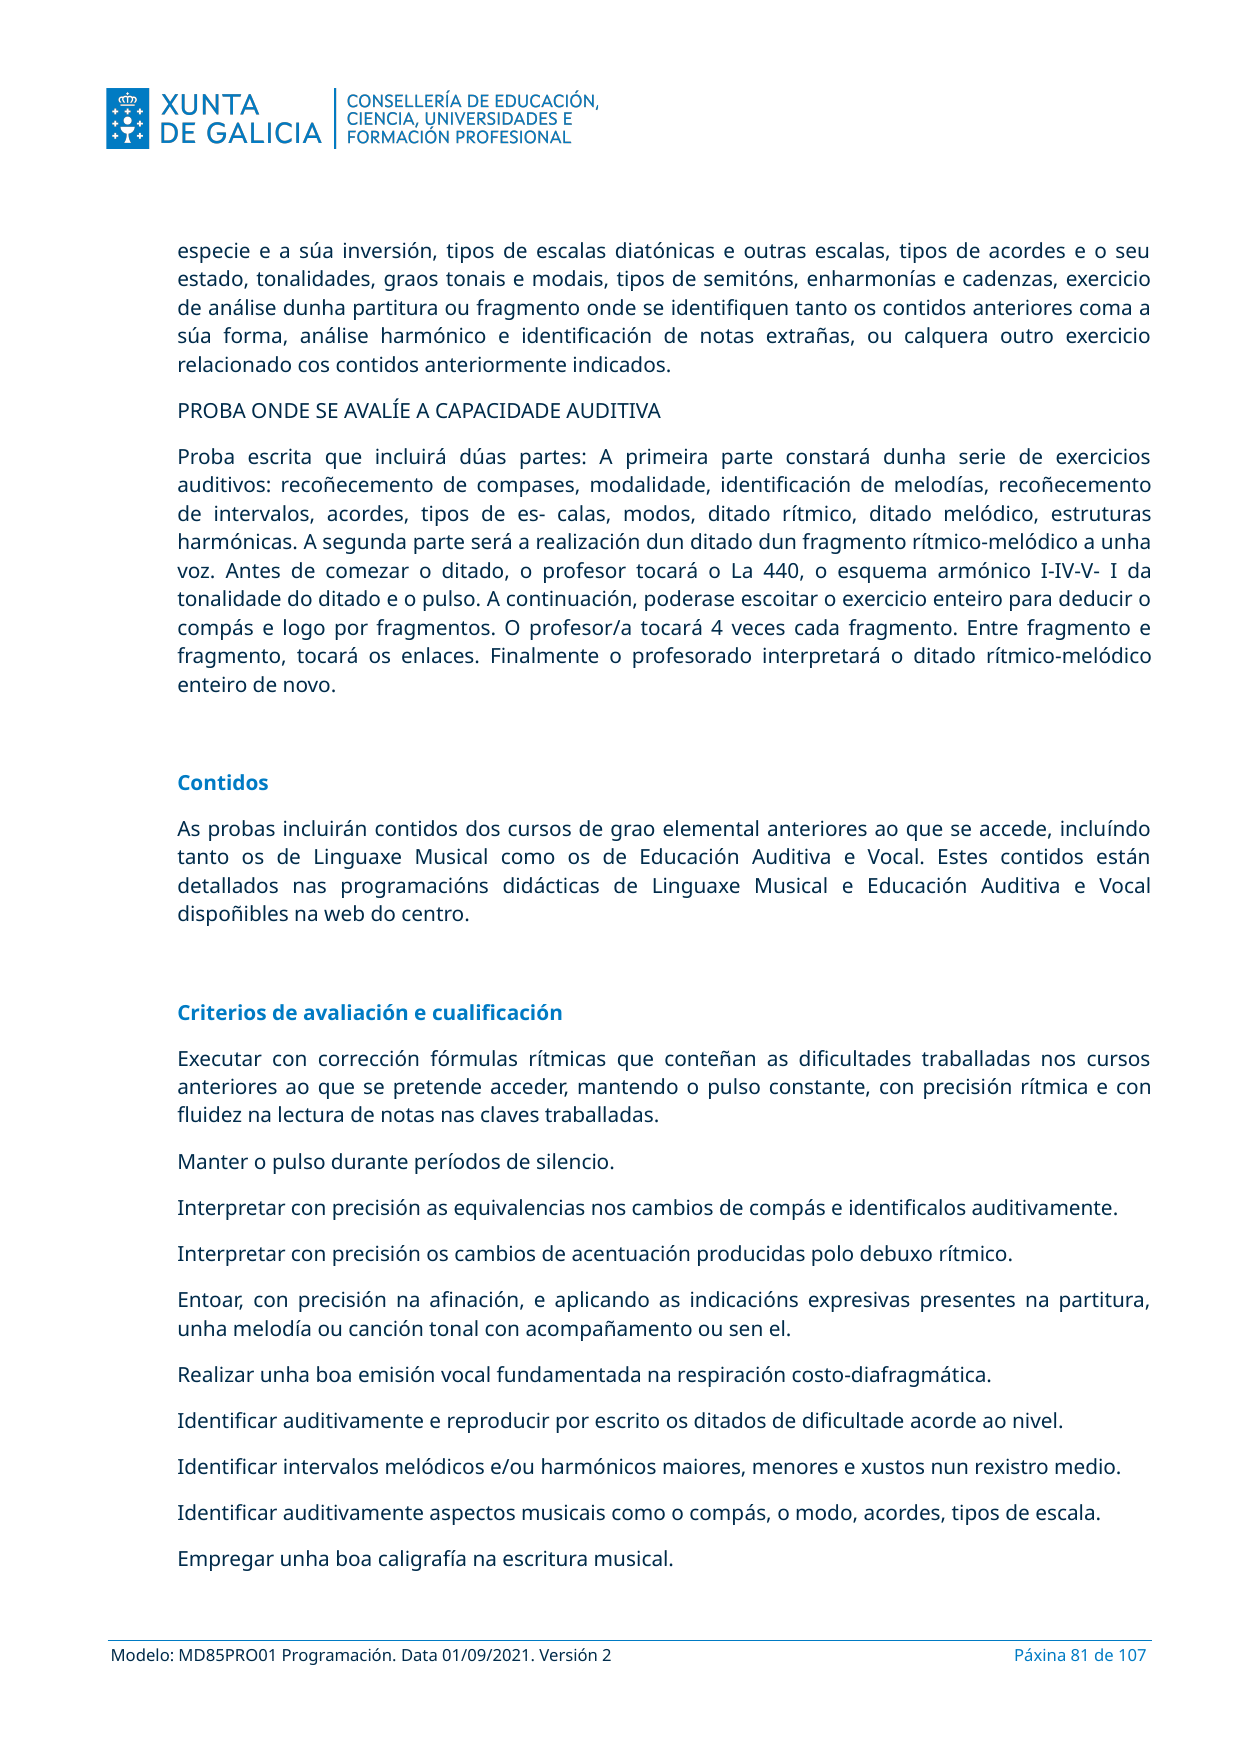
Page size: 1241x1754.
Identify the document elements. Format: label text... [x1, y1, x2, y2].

list Interpretar con precisión as equivalencias nos cambios de compás e identificalos auditivamente. [153, 1193, 1152, 1221]
list Identificar auditivamente e reproducir por escrito os ditados de dificultade acorde ao nivel. [153, 1406, 1152, 1434]
list Identificar intervalos melódicos e/ou harmónicos maiores, menores e xustos nun rexistro medio. [153, 1452, 1152, 1481]
text As probas incluirán contidos dos cursos de grao elemental anteriores ao que se accede, incluíndo tanto os de Linguaxe Musical como os de Educación Auditiva e Vocal. Estes contidos están detallados nas programacións didácticas de Linguaxe Musical e Educación Auditiva e Vocal dispoñibles na web do centro. [177, 814, 1152, 928]
text Proba escrita que incluirá dúas partes: A primeira parte constará dunha serie de exercicios auditivos: recoñecemento de compases, modalidade, identificación de melodías, recoñecemento de intervalos, acordes, tipos de es- calas, modos, ditado rítmico, ditado melódico, estruturas harmónicas. A segunda parte será a realización dun ditado dun fragmento rítmico-melódico a unha voz. Antes de comezar o ditado, o profesor tocará o La 440, o esquema armónico I-IV-V- I da tonalidade do ditado e o pulso. A continuación, poderase escoitar o exercicio enteiro para deducir o compás e logo por fragmentos. O profesor/a tocará 4 veces cada fragmento. Entre fragmento e fragmento, tocará os enlaces. Finalmente o profesorado interpretará o ditado rítmico-melódico enteiro de novo. [177, 442, 1152, 698]
picture [106, 88, 599, 149]
text especie e a súa inversión, tipos de escalas diatónicas e outras escalas, tipos de acordes e o seu estado, tonalidades, graos tonais e modais, tipos de semitóns, enharmonías e cadenzas, exercicio de análise dunha partitura ou fragmento onde se identifiquen tanto os contidos anteriores coma a súa forma, análise harmónico e identificación de notas extrañas, ou calquera outro exercicio relacionado cos contidos anteriormente indicados. [177, 236, 1152, 378]
text PROBA ONDE SE AVALÍE A CAPACIDADE AUDITIVA [177, 396, 1152, 424]
list Identificar auditivamente aspectos musicais como o compás, o modo, acordes, tipos de escala. [153, 1498, 1152, 1527]
list Entoar, con precisión na afinación, e aplicando as indicacións expresivas presentes na partitura, unha melodía ou canción tonal con acompañamento ou sen el. [153, 1285, 1152, 1342]
list Executar con corrección fórmulas rítmicas que conteñan as dificultades traballadas nos cursos anteriores ao que se pretende acceder, mantendo o pulso constante, con precisión rítmica e con fluidez na lectura de notas nas claves traballadas. [153, 1044, 1152, 1129]
list Interpretar con precisión os cambios de acentuación producidas polo debuxo rítmico. [153, 1239, 1152, 1267]
list Realizar unha boa emisión vocal fundamentada na respiración costo-diafragmática. [153, 1360, 1152, 1388]
text Manter o pulso durante períodos de silencio. [177, 1147, 1152, 1175]
list Empregar unha boa caligrafía na escritura musical. [153, 1544, 1152, 1573]
subtitle Contidos [177, 768, 1152, 796]
subtitle Criterios de avaliación e cualificación [177, 998, 1152, 1026]
